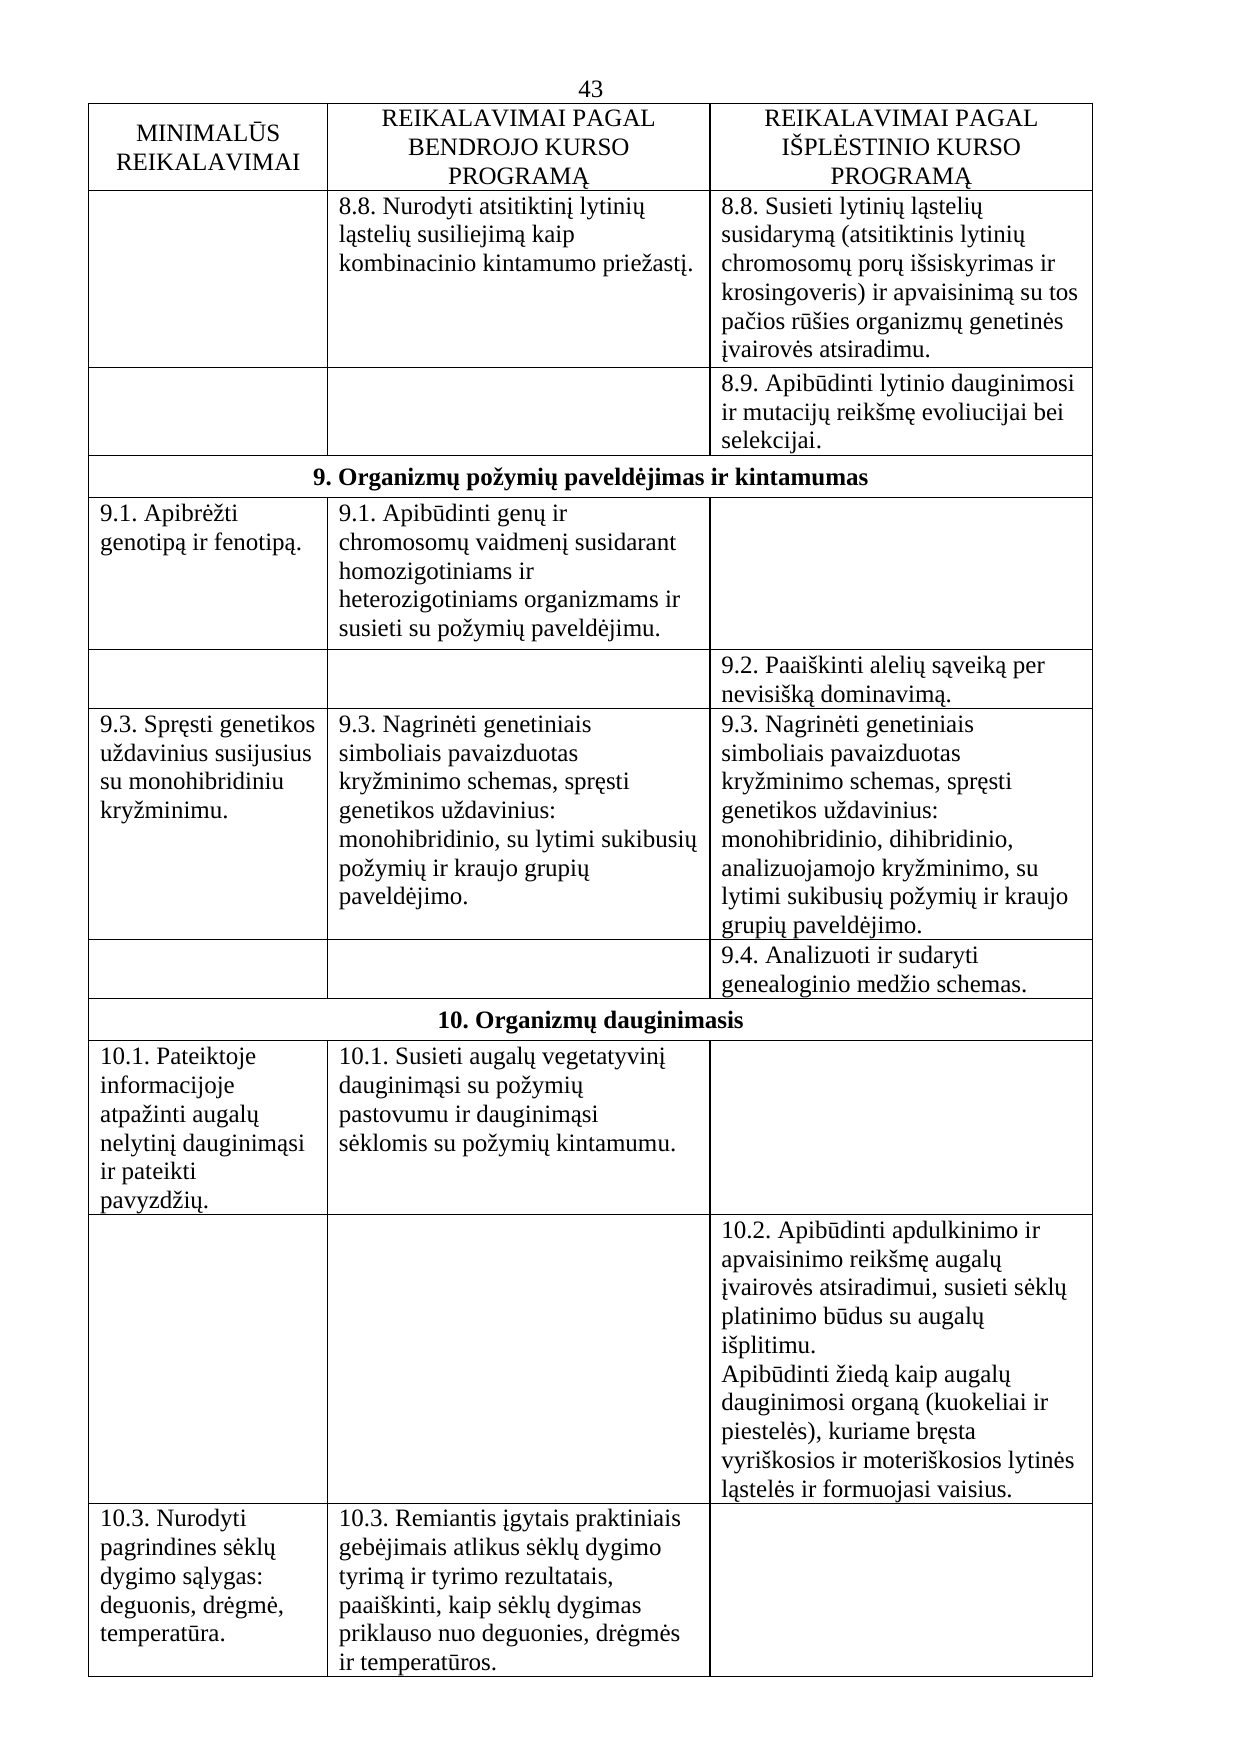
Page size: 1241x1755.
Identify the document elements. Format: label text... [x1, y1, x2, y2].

table_cell [711, 1041, 1092, 1214]
table_cell 10.2. Apibūdinti apdulkinimo ir apvaisinimo reikšmę augalų įvairovės atsiradimui, susieti sėklų platinimo būdus su augalų išplitimu. Apibūdinti žiedą kaip augalų dauginimosi organą (kuokeliai ir piestelės), kuriame bręsta vyriškosios ir moteriškosios lytinės ląstelės ir formuojasi vaisius. [711, 1215, 1092, 1502]
table_cell [89, 368, 327, 455]
table_cell [711, 1504, 1092, 1676]
table_cell [89, 191, 327, 367]
table_cell [89, 1215, 327, 1502]
table_cell 10.3. Nurodyti pagrindines sėklų dygimo sąlygas: deguonis, drėgmė, temperatūra. [89, 1504, 327, 1676]
table_cell [711, 498, 1092, 649]
table_cell 8.9. Apibūdinti lytinio dauginimosi ir mutacijų reikšmę evoliucijai bei selekcijai. [711, 368, 1092, 455]
table_cell 9.3. Nagrinėti genetiniais simboliais pavaizduotas kryžminimo schemas, spręsti genetikos uždavinius: monohibridinio, su lytimi sukibusių požymių ir kraujo grupių paveldėjimo. [328, 709, 709, 939]
table_cell [89, 940, 327, 997]
table_cell 10. Organizmų dauginimasis [89, 999, 1092, 1040]
table_cell [328, 650, 709, 708]
table_cell 9.4. Analizuoti ir sudaryti genealoginio medžio schemas. [711, 940, 1092, 997]
table_cell 9.1. Apibrėžti genotipą ir fenotipą. [89, 498, 327, 649]
table_cell 10.1. Pateiktoje informacijoje atpažinti augalų nelytinį dauginimąsi ir pateikti pavyzdžių. [89, 1041, 327, 1214]
table_cell [328, 1215, 709, 1502]
table_cell 8.8. Susieti lytinių ląstelių susidarymą (atsitiktinis lytinių chromosomų porų išsiskyrimas ir krosingoveris) ir apvaisinimą su tos pačios rūšies organizmų genetinės įvairovės atsiradimu. [711, 191, 1092, 367]
table_header REIKALAVIMAI PAGAL IŠPLĖSTINIO KURSO PROGRAMĄ [711, 104, 1092, 190]
table_cell [328, 940, 709, 997]
table_cell 8.8. Nurodyti atsitiktinį lytinių ląstelių susiliejimą kaip kombinacinio kintamumo priežastį. [328, 191, 709, 367]
table_cell 10.3. Remiantis įgytais praktiniais gebėjimais atlikus sėklų dygimo tyrimą ir tyrimo rezultatais, paaiškinti, kaip sėklų dygimas priklauso nuo deguonies, drėgmės ir temperatūros. [328, 1504, 709, 1676]
table_header MINIMALŪS REIKALAVIMAI [89, 104, 327, 190]
table_cell 9.2. Paaiškinti alelių sąveiką per nevisišką dominavimą. [711, 650, 1092, 708]
table_cell 9. Organizmų požymių paveldėjimas ir kintamumas [89, 456, 1092, 497]
table_cell 10.1. Susieti augalų vegetatyvinį dauginimąsi su požymių pastovumu ir dauginimąsi sėklomis su požymių kintamumu. [328, 1041, 709, 1214]
table_cell 9.1. Apibūdinti genų ir chromosomų vaidmenį susidarant homozigotiniams ir heterozigotiniams organizmams ir susieti su požymių paveldėjimu. [328, 498, 709, 649]
table_cell 9.3. Spręsti genetikos uždavinius susijusius su monohibridiniu kryžminimu. [89, 709, 327, 939]
table_cell [328, 368, 709, 455]
table_header REIKALAVIMAI PAGAL BENDROJO KURSO PROGRAMĄ [328, 104, 709, 190]
table_cell 9.3. Nagrinėti genetiniais simboliais pavaizduotas kryžminimo schemas, spręsti genetikos uždavinius: monohibridinio, dihibridinio, analizuojamojo kryžminimo, su lytimi sukibusių požymių ir kraujo grupių paveldėjimo. [711, 709, 1092, 939]
table_cell [89, 650, 327, 708]
